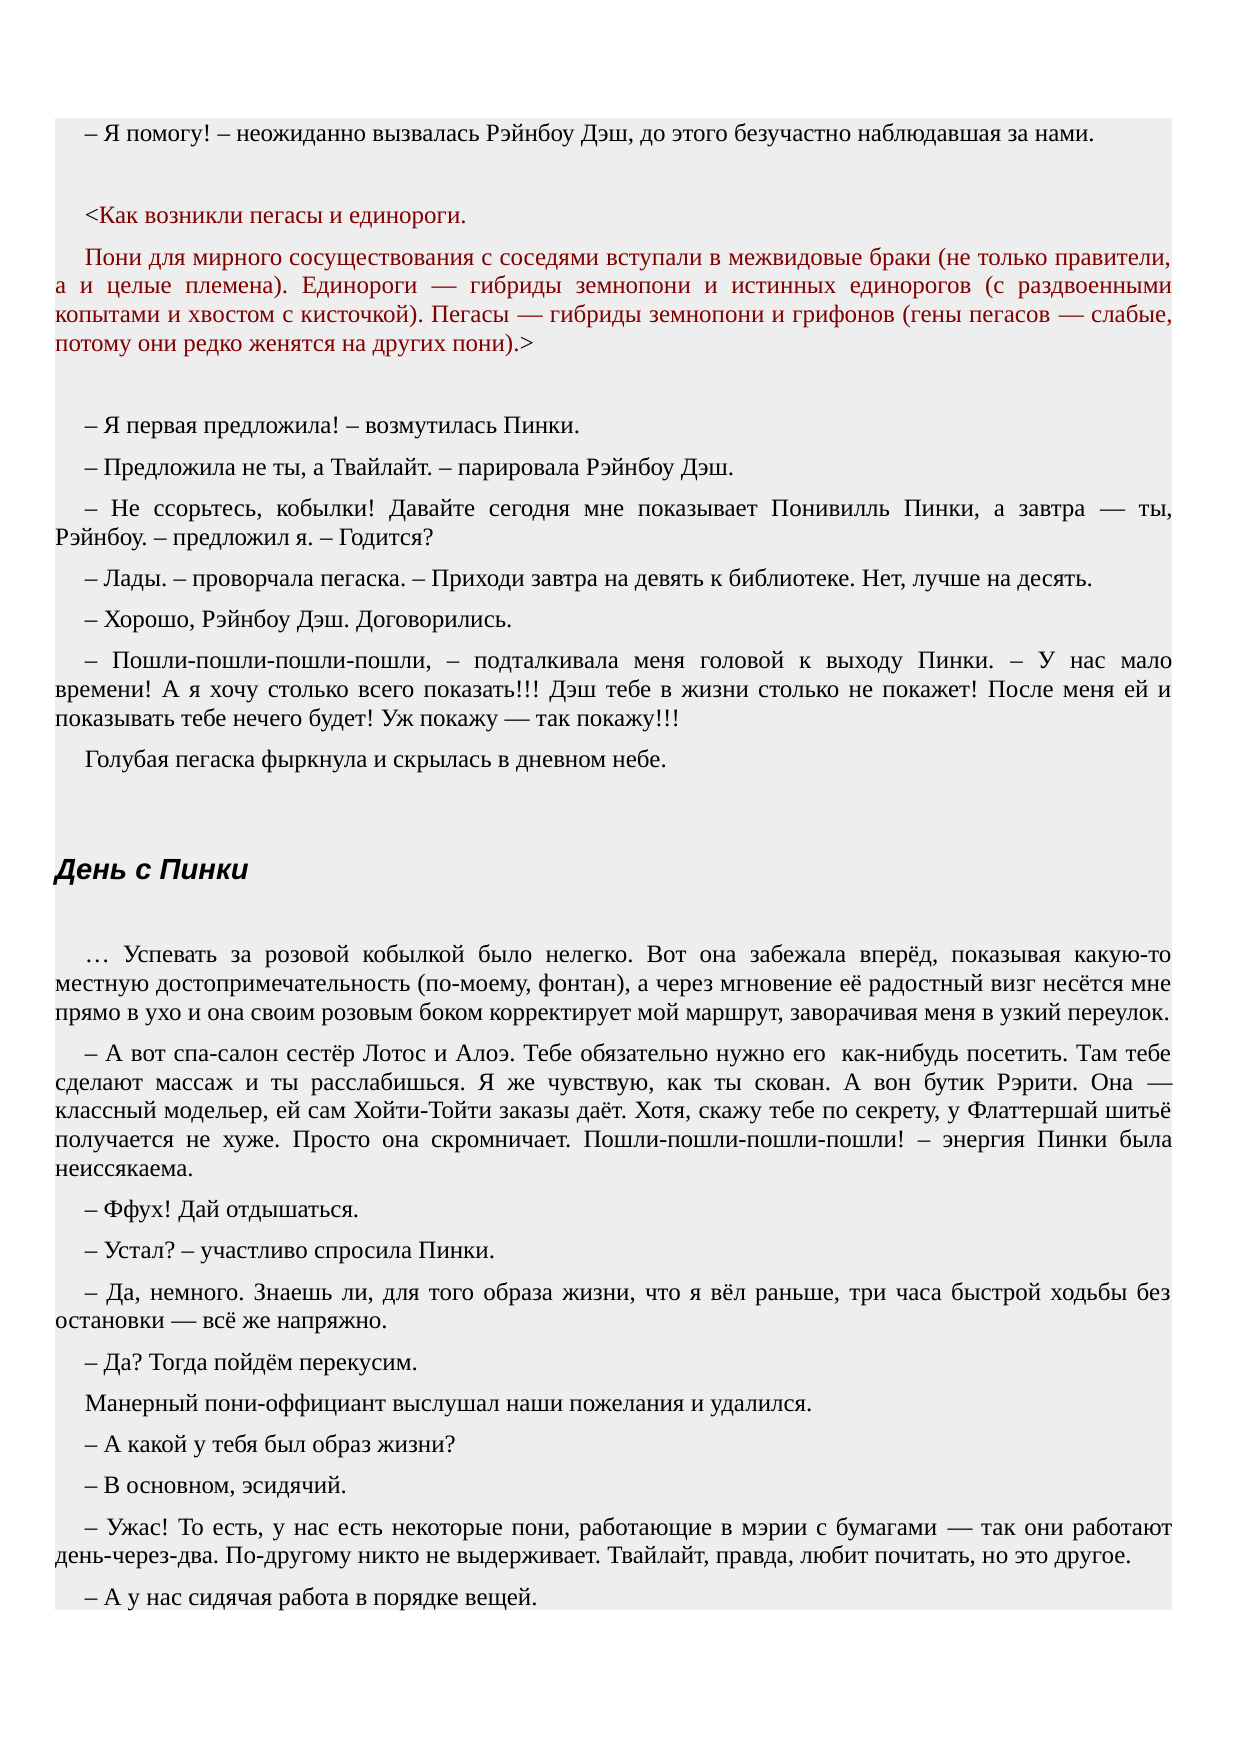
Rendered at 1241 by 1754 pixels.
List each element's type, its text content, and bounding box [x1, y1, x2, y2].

text Голубая пегаска фыркнула и скрылась в дневном небе. [55, 744, 1172, 773]
text – Предложила не ты, а Твайлайт. – парировала Рэйнбоу Дэш. [55, 452, 1172, 481]
text Пони для мирного сосуществования с соседями вступали в межвидовые браки (не только правители, а и целые племена). Единороги — гибриды земнопони и истинных единорогов (с раздвоенными копытами и хвостом с кисточкой). Пегасы — гибриды земнопони и грифонов (гены пегасов — слабые, потому они редко женятся на других пони).> [55, 242, 1172, 357]
text – Устал? – участливо спросила Пинки. [55, 1235, 1172, 1264]
text – Ффух! Дай отдышаться. [55, 1194, 1172, 1223]
text – Хорошо, Рэйнбоу Дэш. Договорились. [55, 604, 1172, 633]
text – Я первая предложила! – возмутилась Пинки. [55, 411, 1172, 439]
text … Успевать за розовой кобылкой было нелегко. Вот она забежала вперёд, показывая какую-то местную достопримечательность (по-моему, фонтан), а через мгновение её радостный визг несётся мне прямо в ухо и она своим розовым боком корректирует мой маршрут, заворачивая меня в узкий переулок. [55, 939, 1172, 1025]
text <Как возникли пегасы и единороги. [55, 201, 1172, 229]
subtitle День с Пинки [55, 852, 1172, 885]
text – Ужас! То есть, у нас есть некоторые пони, работающие в мэрии с бумагами — так они работают день-через-два. По-другому никто не выдерживает. Твайлайт, правда, любит почитать, но это другое. [55, 1512, 1172, 1569]
text – А вот спа-салон сестёр Лотос и Алоэ. Тебе обязательно нужно его как-нибудь посетить. Там тебе сделают массаж и ты расслабишься. Я же чувствую, как ты скован. А вон бутик Рэрити. Она — классный модельер, ей сам Хойти-Тойти заказы даёт. Хотя, скажу тебе по секрету, у Флаттершай шитьё получается не хуже. Просто она скромничает. Пошли-пошли-пошли-пошли! – энергия Пинки была неиссякаема. [55, 1038, 1172, 1182]
text – Пошли-пошли-пошли-пошли, – подталкивала меня головой к выходу Пинки. – У нас мало времени! А я хочу столько всего показать!!! Дэш тебе в жизни столько не покажет! После меня ей и показывать тебе нечего будет! Уж покажу — так покажу!!! [55, 646, 1172, 732]
text – А какой у тебя был образ жизни? [55, 1429, 1172, 1458]
text Манерный пони-оффициант выслушал наши пожелания и удалился. [55, 1388, 1172, 1417]
text – Не ссорьтесь, кобылки! Давайте сегодня мне показывает Понивилль Пинки, а завтра — ты, Рэйнбоу. – предложил я. – Годится? [55, 493, 1172, 551]
text – Я помогу! – неожиданно вызвалась Рэйнбоу Дэш, до этого безучастно наблюдавшая за нами. [55, 118, 1172, 147]
text – Да? Тогда пойдём перекусим. [55, 1347, 1172, 1375]
text – В основном, эсидячий. [55, 1470, 1172, 1499]
text – Да, немного. Знаешь ли, для того образа жизни, что я вёл раньше, три часа быстрой ходьбы без остановки — всё же напряжно. [55, 1277, 1172, 1334]
text – Лады. – проворчала пегаска. – Приходи завтра на девять к библиотеке. Нет, лучше на десять. [55, 563, 1172, 592]
text – А у нас сидячая работа в порядке вещей. [55, 1582, 1172, 1610]
